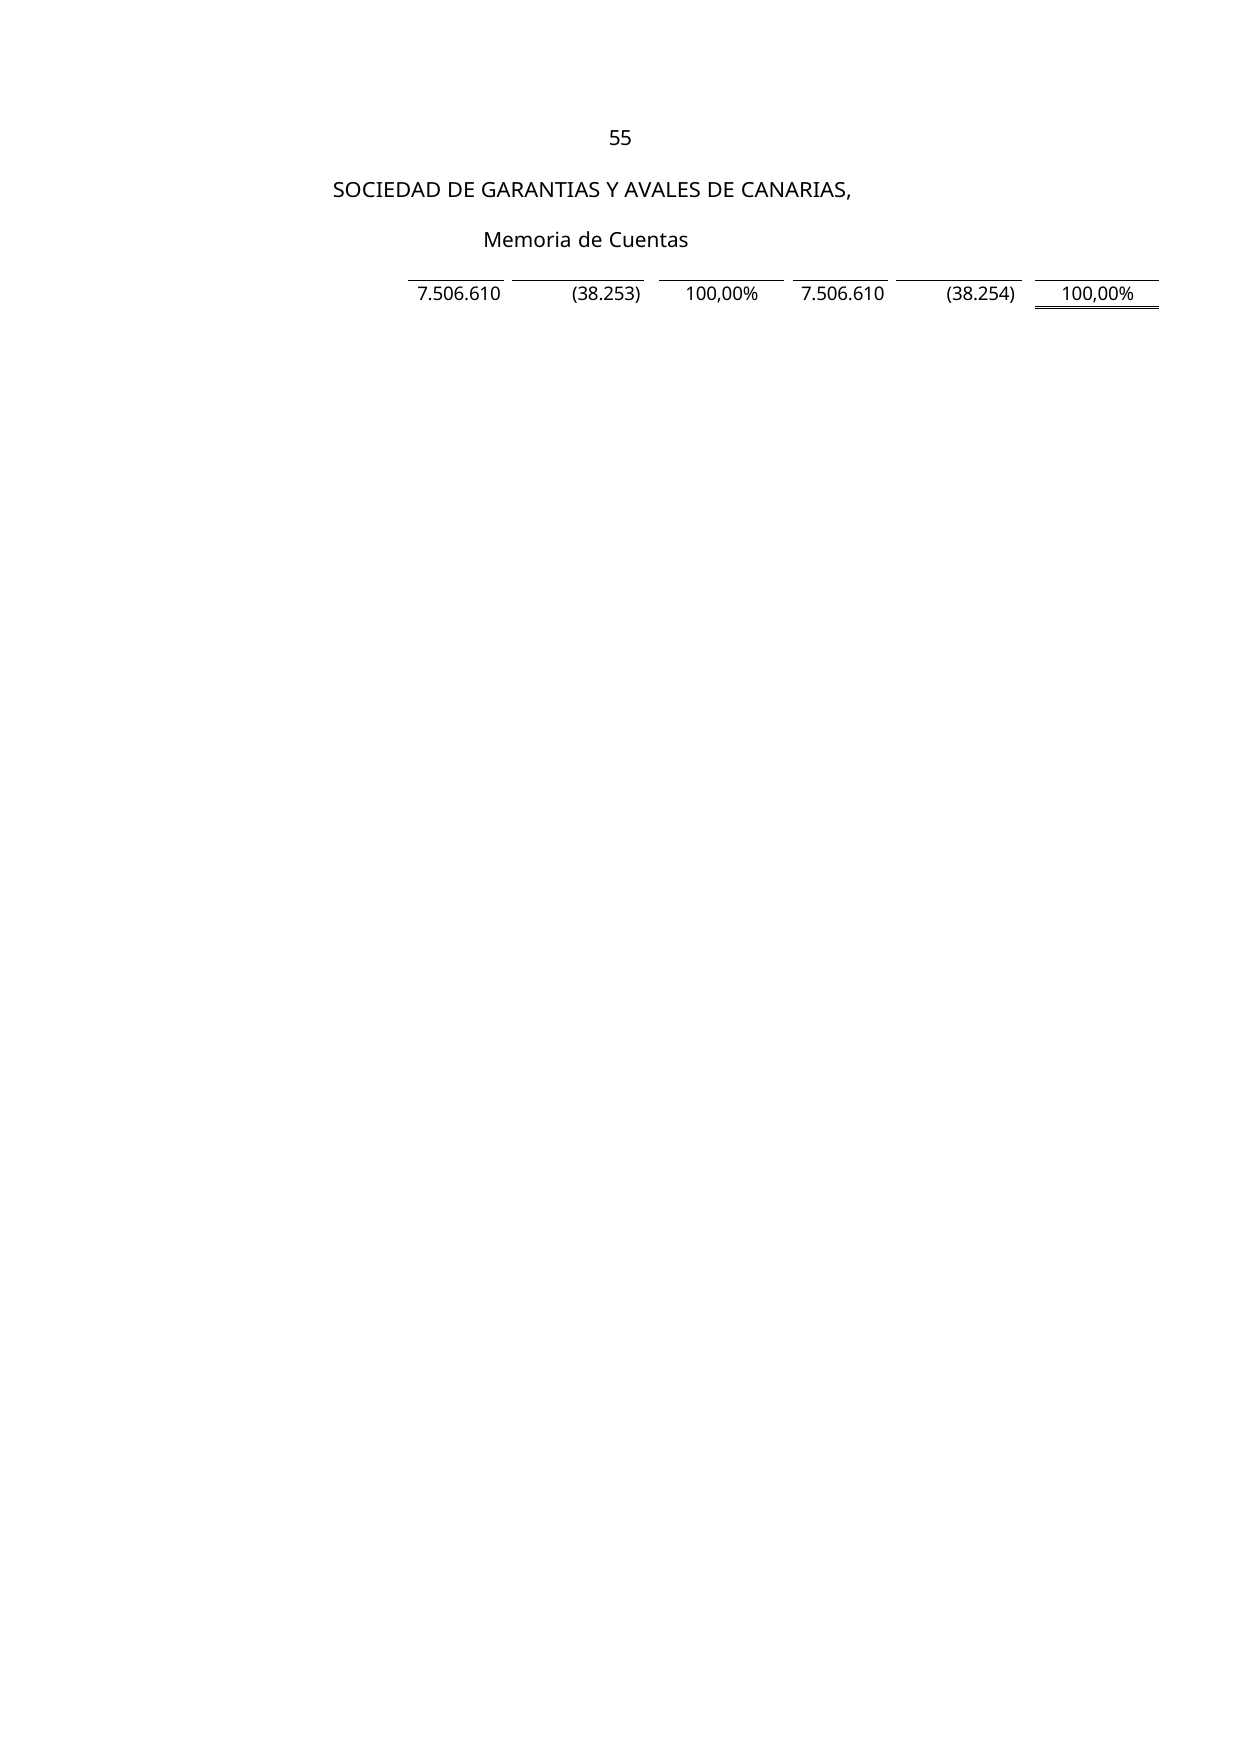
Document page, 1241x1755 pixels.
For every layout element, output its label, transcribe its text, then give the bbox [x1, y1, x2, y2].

table_cell [1022, 280, 1026, 306]
table_cell [1026, 280, 1034, 306]
table_cell (38.254) [896, 281, 1022, 306]
table_cell 7.506.610 [793, 281, 888, 306]
table_cell [888, 280, 896, 306]
table_cell [784, 280, 792, 306]
table_cell [81, 280, 408, 306]
table_cell [651, 280, 659, 306]
table_cell (38.253) [512, 281, 643, 306]
table_cell 100,00% [1035, 281, 1159, 306]
table_cell [504, 280, 512, 306]
table_cell 7.506.610 [408, 281, 503, 306]
table_cell 100,00% [659, 281, 784, 306]
table_cell [644, 280, 651, 306]
